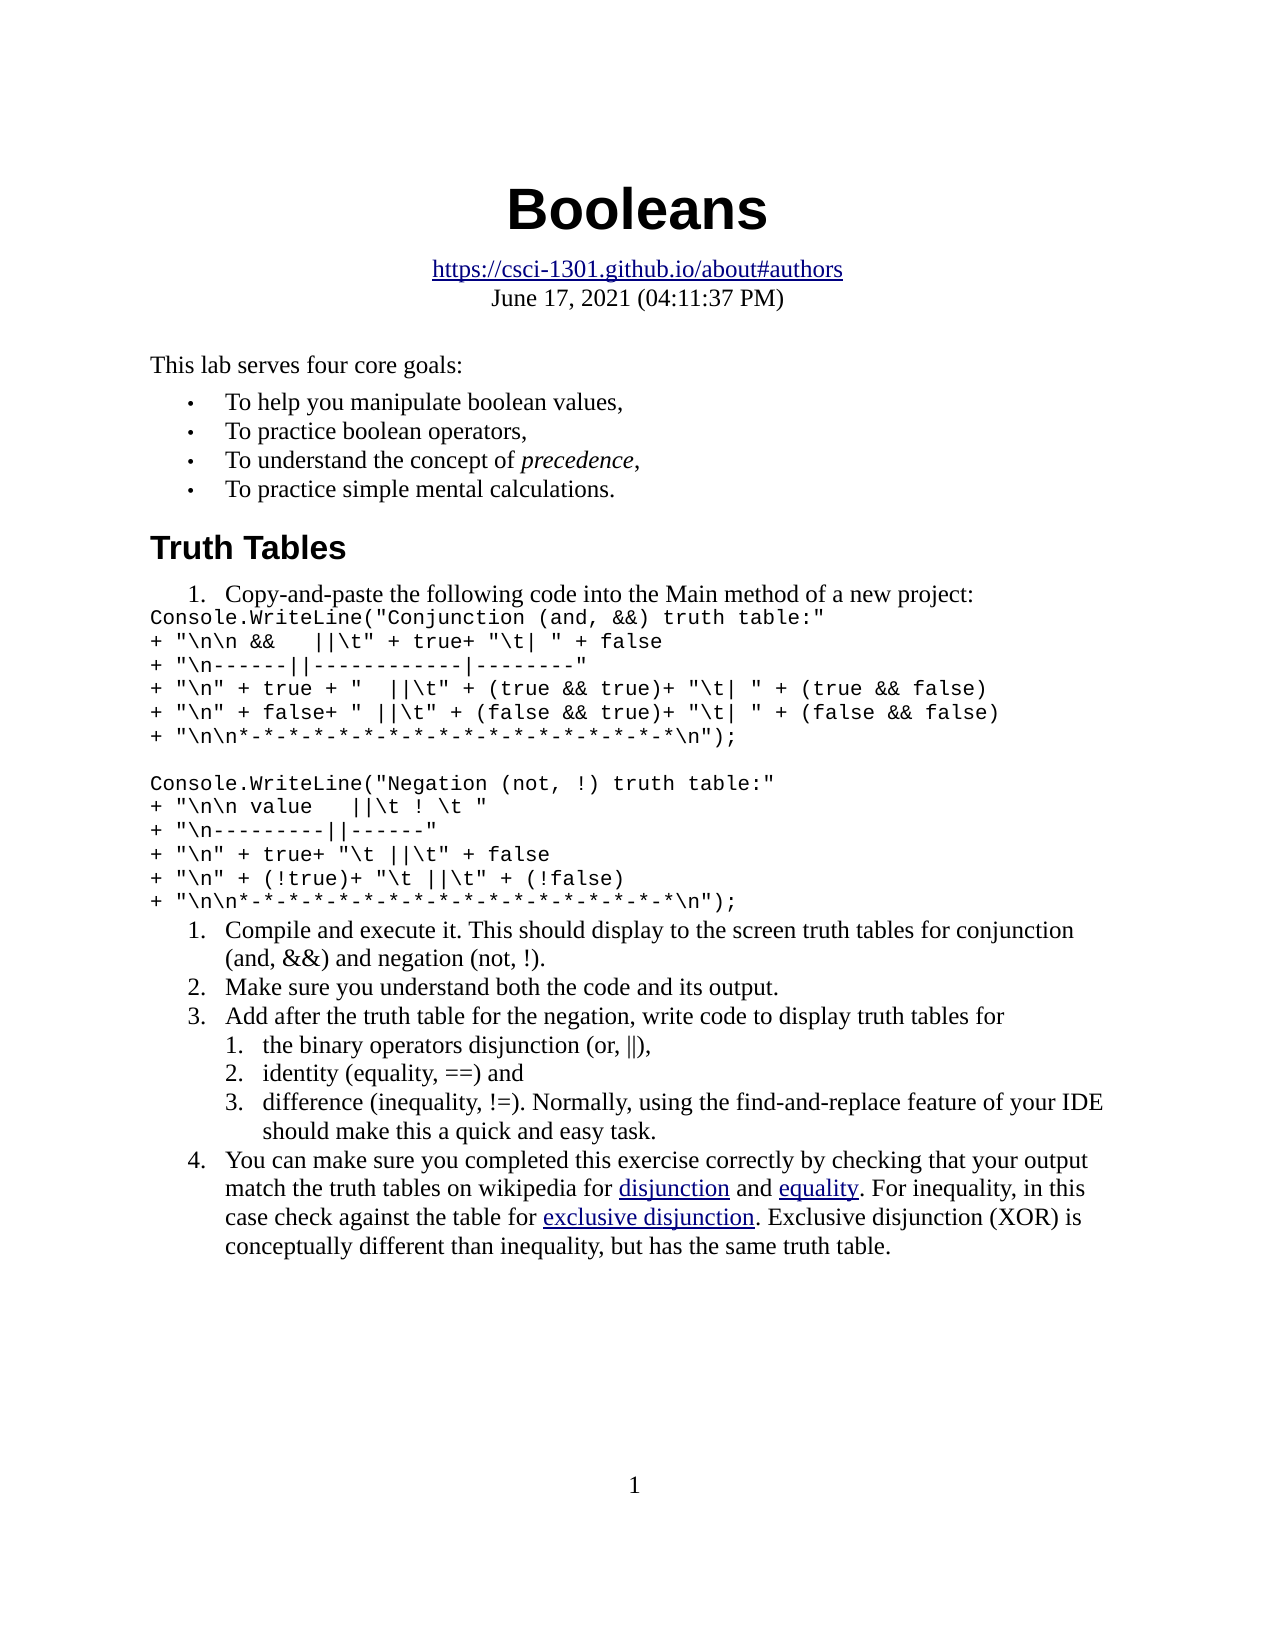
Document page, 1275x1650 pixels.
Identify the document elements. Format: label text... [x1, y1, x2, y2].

list To understand the concept of precedence, [187, 445, 1125, 474]
text June 17, 2021 (04:11:37 PM) [150, 283, 1125, 312]
list You can make sure you completed this exercise correctly by checking that your output match the truth tables on wikipedia for disjunction and equality. For inequality, in this case check against the table for exclusive disjunction. Exclusive disjunction (XOR) is conceptually different than inequality, but has the same truth table. [187, 1145, 1125, 1260]
text + "\n\n && ||\t" + true+ "\t| " + false [150, 631, 1125, 655]
text + "\n" + false+ " ||\t" + (false && true)+ "\t| " + (false && false) [150, 702, 1125, 726]
text + "\n\n*-*-*-*-*-*-*-*-*-*-*-*-*-*-*-*-*-*\n"); [150, 891, 1125, 915]
title Booleans [150, 175, 1125, 242]
text + "\n" + true + " ||\t" + (true && true)+ "\t| " + (true && false) [150, 678, 1125, 702]
text This lab serves four core goals: [150, 350, 1125, 378]
list To practice simple mental calculations. [187, 474, 1125, 502]
list To practice boolean operators, [187, 416, 1125, 445]
list Make sure you understand both the code and its output. [187, 972, 1125, 1001]
list To help you manipulate boolean values, [187, 387, 1125, 416]
text + "\n------||------------|--------" [150, 655, 1125, 678]
text Console.WriteLine("Conjunction (and, &&) truth table:" [150, 607, 1125, 631]
text Console.WriteLine("Negation (not, !) truth table:" [150, 773, 1125, 797]
subtitle Truth Tables [150, 527, 1125, 566]
list the binary operators disjunction (or, ||), [225, 1030, 1125, 1058]
list Add after the truth table for the negation, write code to display truth tables for [187, 1001, 1125, 1030]
text + "\n\n*-*-*-*-*-*-*-*-*-*-*-*-*-*-*-*-*-*\n"); [150, 726, 1125, 749]
text https://csci-1301.github.io/about#authors [150, 254, 1125, 283]
list Copy-and-paste the following code into the Main method of a new project: [187, 579, 1125, 607]
text + "\n" + (!true)+ "\t ||\t" + (!false) [150, 867, 1125, 891]
text + "\n\n value ||\t ! \t " [150, 797, 1125, 820]
text + "\n---------||------" [150, 820, 1125, 844]
list difference (inequality, !=). Normally, using the find-and-replace feature of your IDE should make this a quick and easy task. [225, 1087, 1125, 1145]
text + "\n" + true+ "\t ||\t" + false [150, 844, 1125, 867]
list identity (equality, ==) and [225, 1058, 1125, 1087]
list Compile and execute it. This should display to the screen truth tables for conjunction (and, &&) and negation (not, !). [187, 915, 1125, 972]
